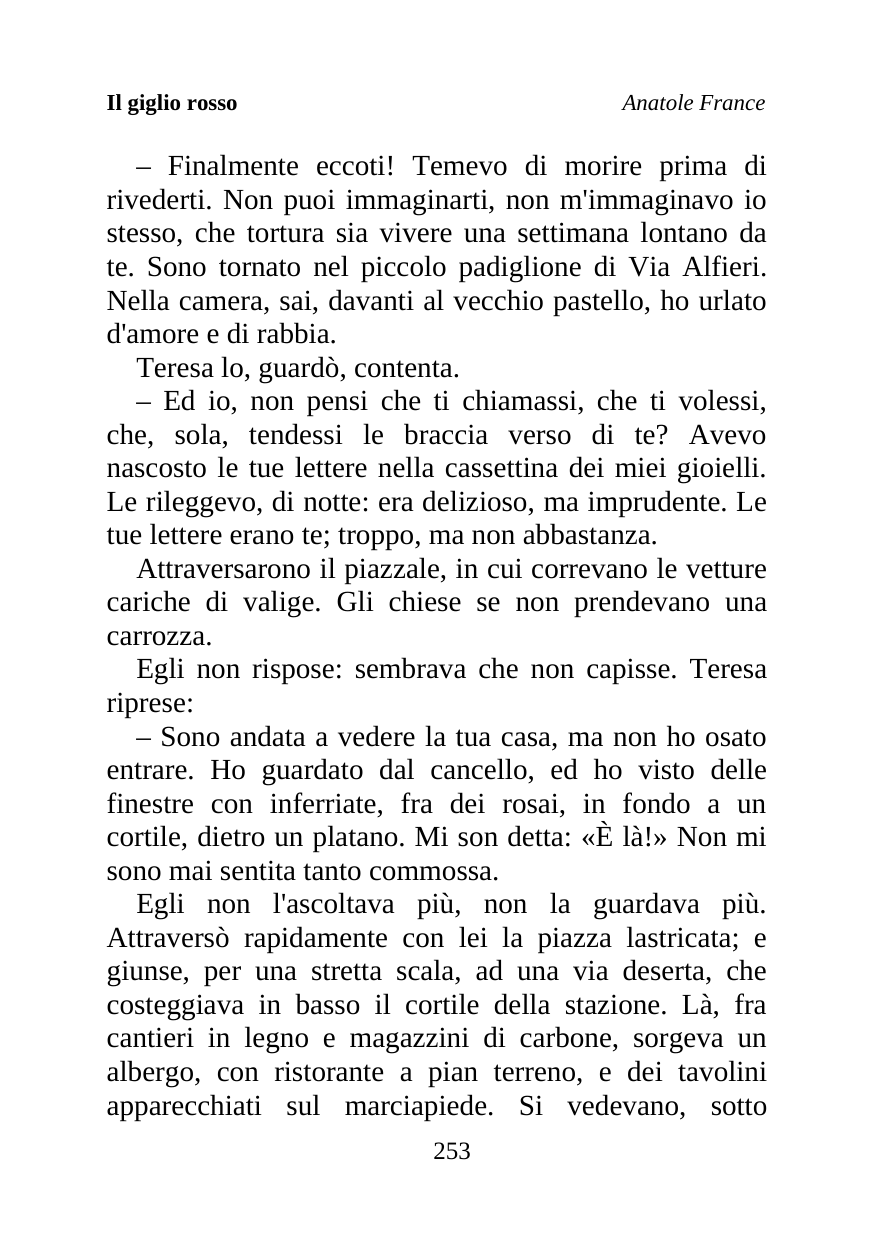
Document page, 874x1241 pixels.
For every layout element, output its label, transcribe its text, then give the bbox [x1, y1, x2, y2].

text Egli non rispose: sembrava che non capisse. Teresa riprese: [106, 652, 768, 719]
text – Ed io, non pensi che ti chiamassi, che ti volessi, che, sola, tendessi le braccia verso di te? Avevo nascosto le tue lettere nella cassettina dei miei gioielli. Le rileggevo, di notte: era delizioso, ma imprudente. Le tue lettere erano te; troppo, ma non abbastanza. [106, 383, 768, 551]
text – Sono andata a vedere la tua casa, ma non ho osato entrare. Ho guardato dal cancello, ed ho visto delle finestre con inferriate, fra dei rosai, in fondo a un cortile, dietro un platano. Mi son detta: «È là!» Non mi sono mai sentita tanto commossa. [106, 719, 768, 886]
text Attraversarono il piazzale, in cui correvano le vetture cariche di valige. Gli chiese se non prendevano una carrozza. [106, 551, 768, 652]
text – Finalmente eccoti! Temevo di morire prima di rivederti. Non puoi immaginarti, non m'immaginavo io stesso, che tortura sia vivere una settimana lontano da te. Sono tornato nel piccolo padiglione di Via Alfieri. Nella camera, sai, davanti al vecchio pastello, ho urlato d'amore e di rabbia. [106, 148, 768, 350]
text Egli non l'ascoltava più, non la guardava più. Attraversò rapidamente con lei la piazza lastricata; e giunse, per una stretta scala, ad una via deserta, che costeggiava in basso il cortile della stazione. Là, fra cantieri in legno e magazzini di carbone, sorgeva un albergo, con ristorante a pian terreno, e dei tavolini apparecchiati sul marciapiede. Si vedevano, sotto [106, 886, 768, 1121]
text Teresa lo, guardò, contenta. [106, 350, 768, 383]
